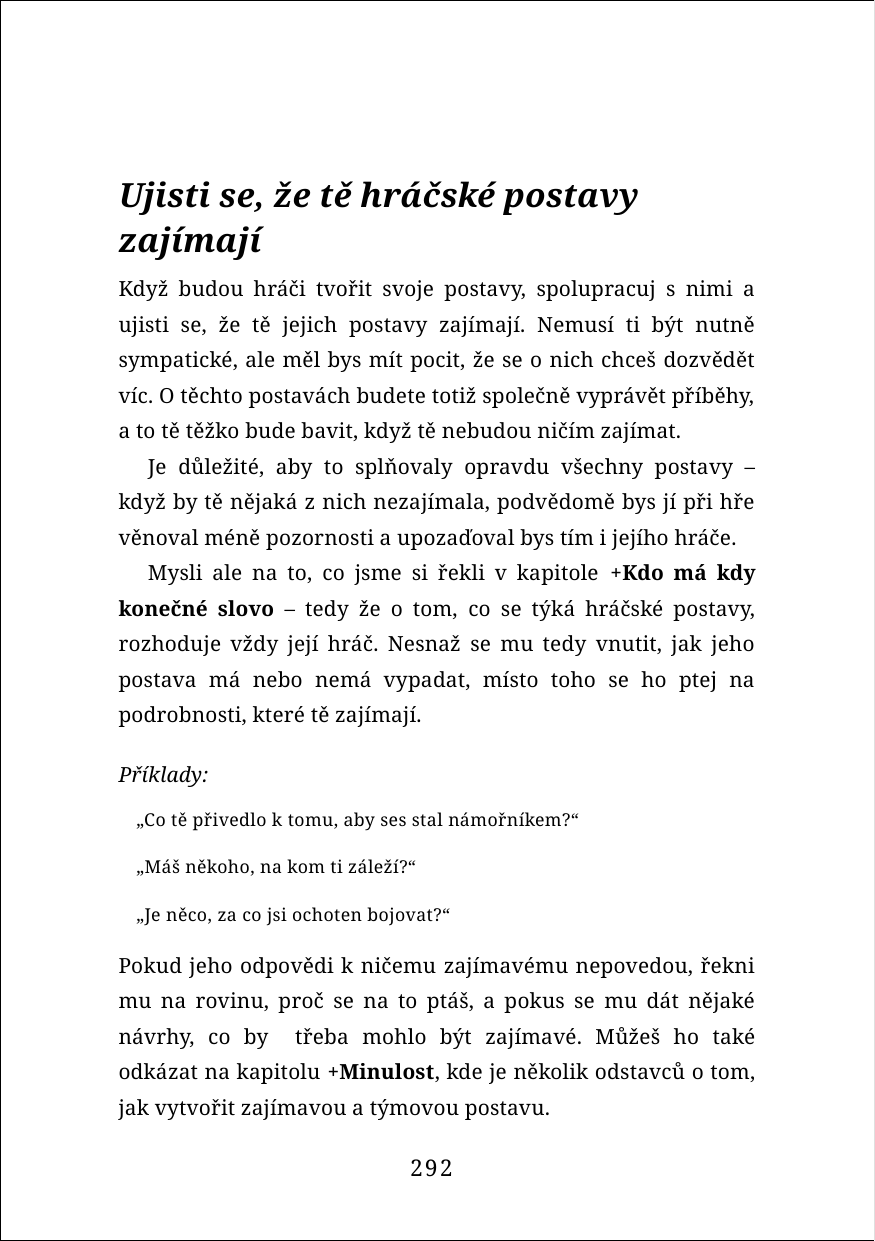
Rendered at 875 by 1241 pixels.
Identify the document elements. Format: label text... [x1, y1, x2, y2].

subtitle Ujisti se, že tě hráčské postavy zajímají [118, 172, 756, 263]
text „Máš někoho, na kom ti záleží?“ [136, 855, 756, 879]
text Když budou hráči tvořit svoje postavy, spolupracuj s nimi a ujisti se, že tě jejich postavy zajímají. Nemusí ti být nutně sympatické, ale měl bys mít pocit, že se o nich chceš dozvědět víc. O těchto postavách budete totiž společně vyprávět příběhy, a to tě těžko bude bavit, když tě nebudou ničím zajímat. Je důležité, aby to splňovaly opravdu všechny postavy – když by tě nějaká z nich nezajímala, podvědomě bys jí při hře věnoval méně pozornosti a upozaďoval bys tím i jejího hráče. Mysli ale na to, co jsme si řekli v kapitole +Kdo má kdy konečné slovo – tedy že o tom, co se týká hráčské postavy, rozhoduje vždy její hráč. Nesnaž se mu tedy vnutit, jak jeho postava má nebo nemá vypadat, místo toho se ho ptej na podrobnosti, které tě zajímají. [118, 274, 756, 729]
text Příklady: [118, 760, 756, 788]
text Pokud jeho odpovědi k ničemu zajímavému nepovedou, řekni mu na rovinu, proč se na to ptáš, a pokus se mu dát nějaké návrhy, co by třeba mohlo být zajímavé. Můžeš ho také odkázat na kapitolu +Minulost, kde je několik odstavců o tom, jak vytvořit zajímavou a týmovou postavu. [118, 951, 756, 1121]
text „Co tě přivedlo k tomu, aby ses stal námořníkem?“ [136, 807, 756, 831]
text „Je něco, za co jsi ochoten bojovat?“ [136, 903, 756, 927]
